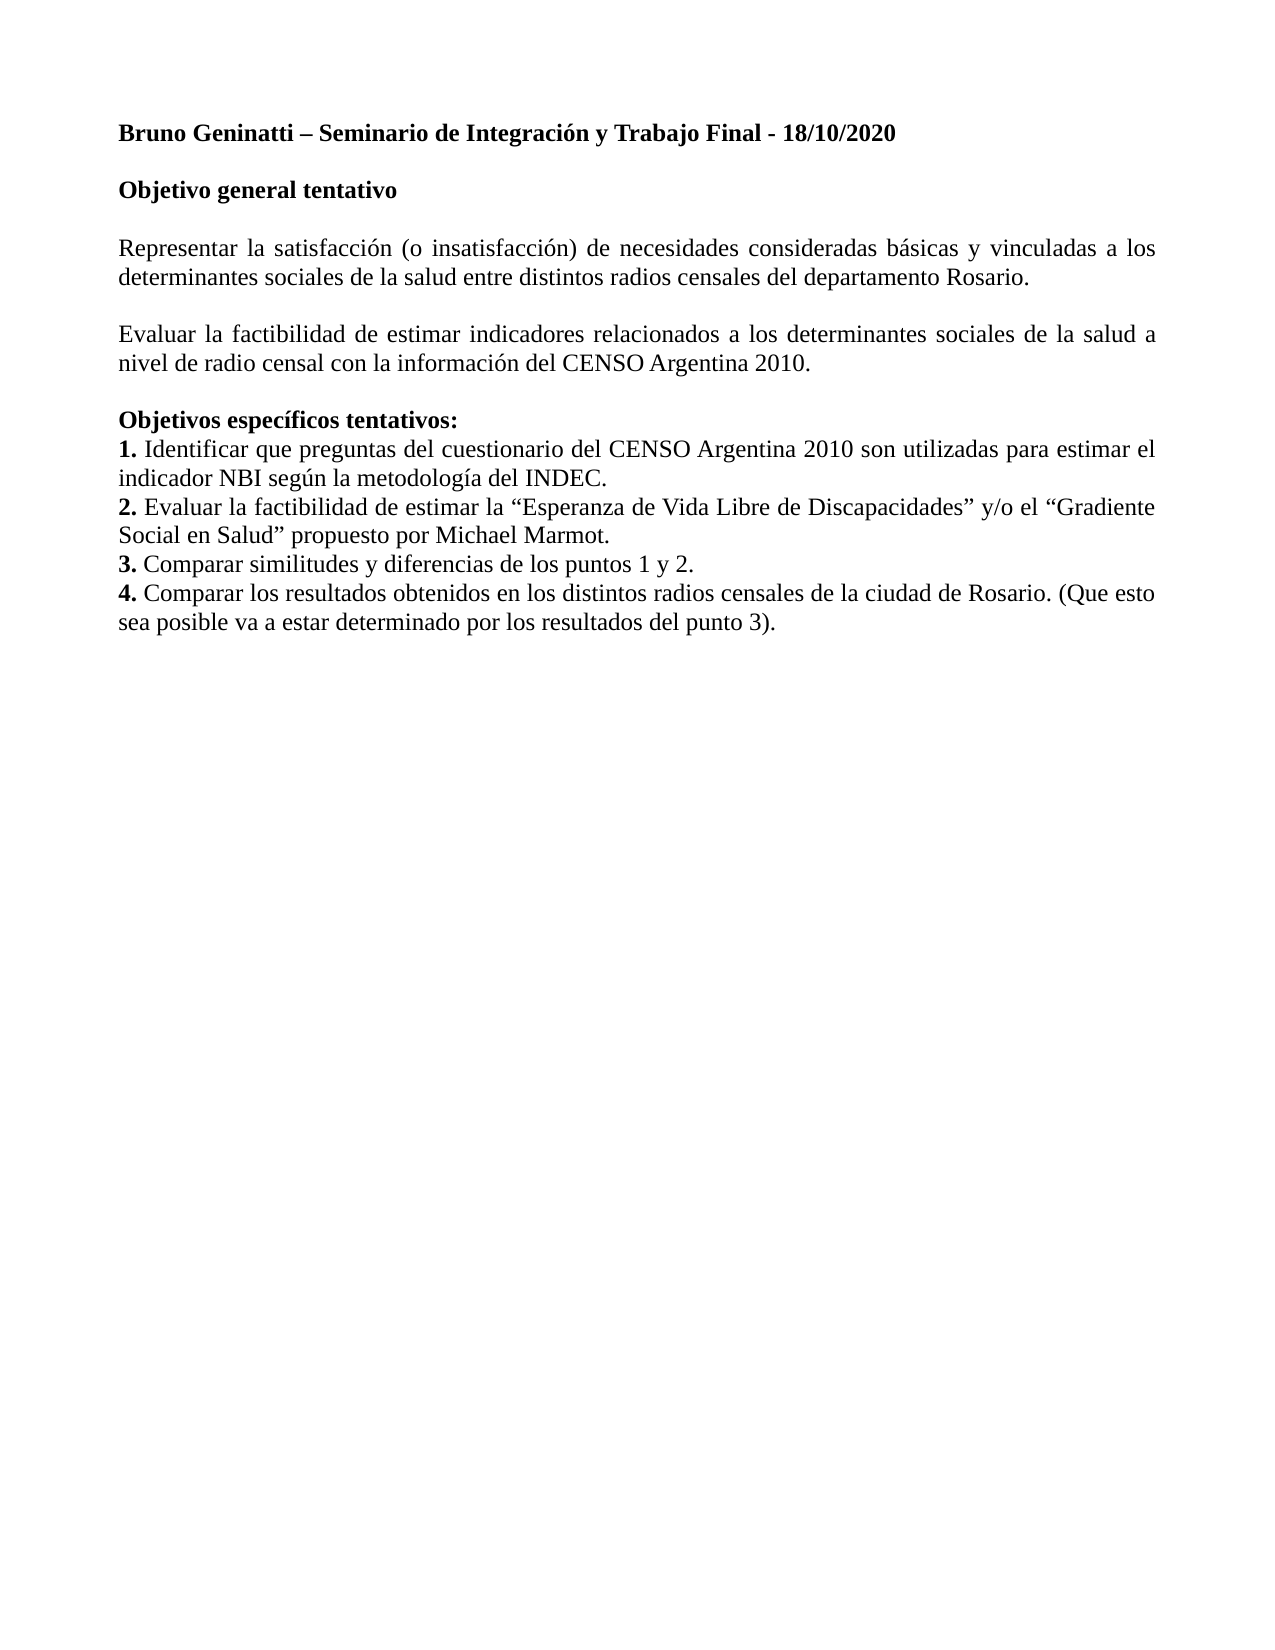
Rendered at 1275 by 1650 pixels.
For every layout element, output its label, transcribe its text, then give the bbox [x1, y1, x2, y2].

text 4. Comparar los resultados obtenidos en los distintos radios censales de la ciudad de Rosario. (Que esto sea posible va a estar determinado por los resultados del punto 3). [118, 578, 1157, 636]
text Objetivo general tentativo [118, 176, 1157, 204]
text 1. Identificar que preguntas del cuestionario del CENSO Argentina 2010 son utilizadas para estimar el indicador NBI según la metodología del INDEC. [118, 434, 1157, 492]
text 3. Comparar similitudes y diferencias de los puntos 1 y 2. [118, 549, 1157, 578]
text Evaluar la factibilidad de estimar indicadores relacionados a los determinantes sociales de la salud a nivel de radio censal con la información del CENSO Argentina 2010. [118, 319, 1157, 377]
text Bruno Geninatti – Seminario de Integración y Trabajo Final - 18/10/2020 [118, 118, 1157, 147]
text Representar la satisfacción (o insatisfacción) de necesidades consideradas básicas y vinculadas a los determinantes sociales de la salud entre distintos radios censales del departamento Rosario. [118, 233, 1157, 291]
text Objetivos específicos tentativos: [118, 406, 1157, 434]
text 2. Evaluar la factibilidad de estimar la “Esperanza de Vida Libre de Discapacidades” y/o el “Gradiente Social en Salud” propuesto por Michael Marmot. [118, 492, 1157, 549]
